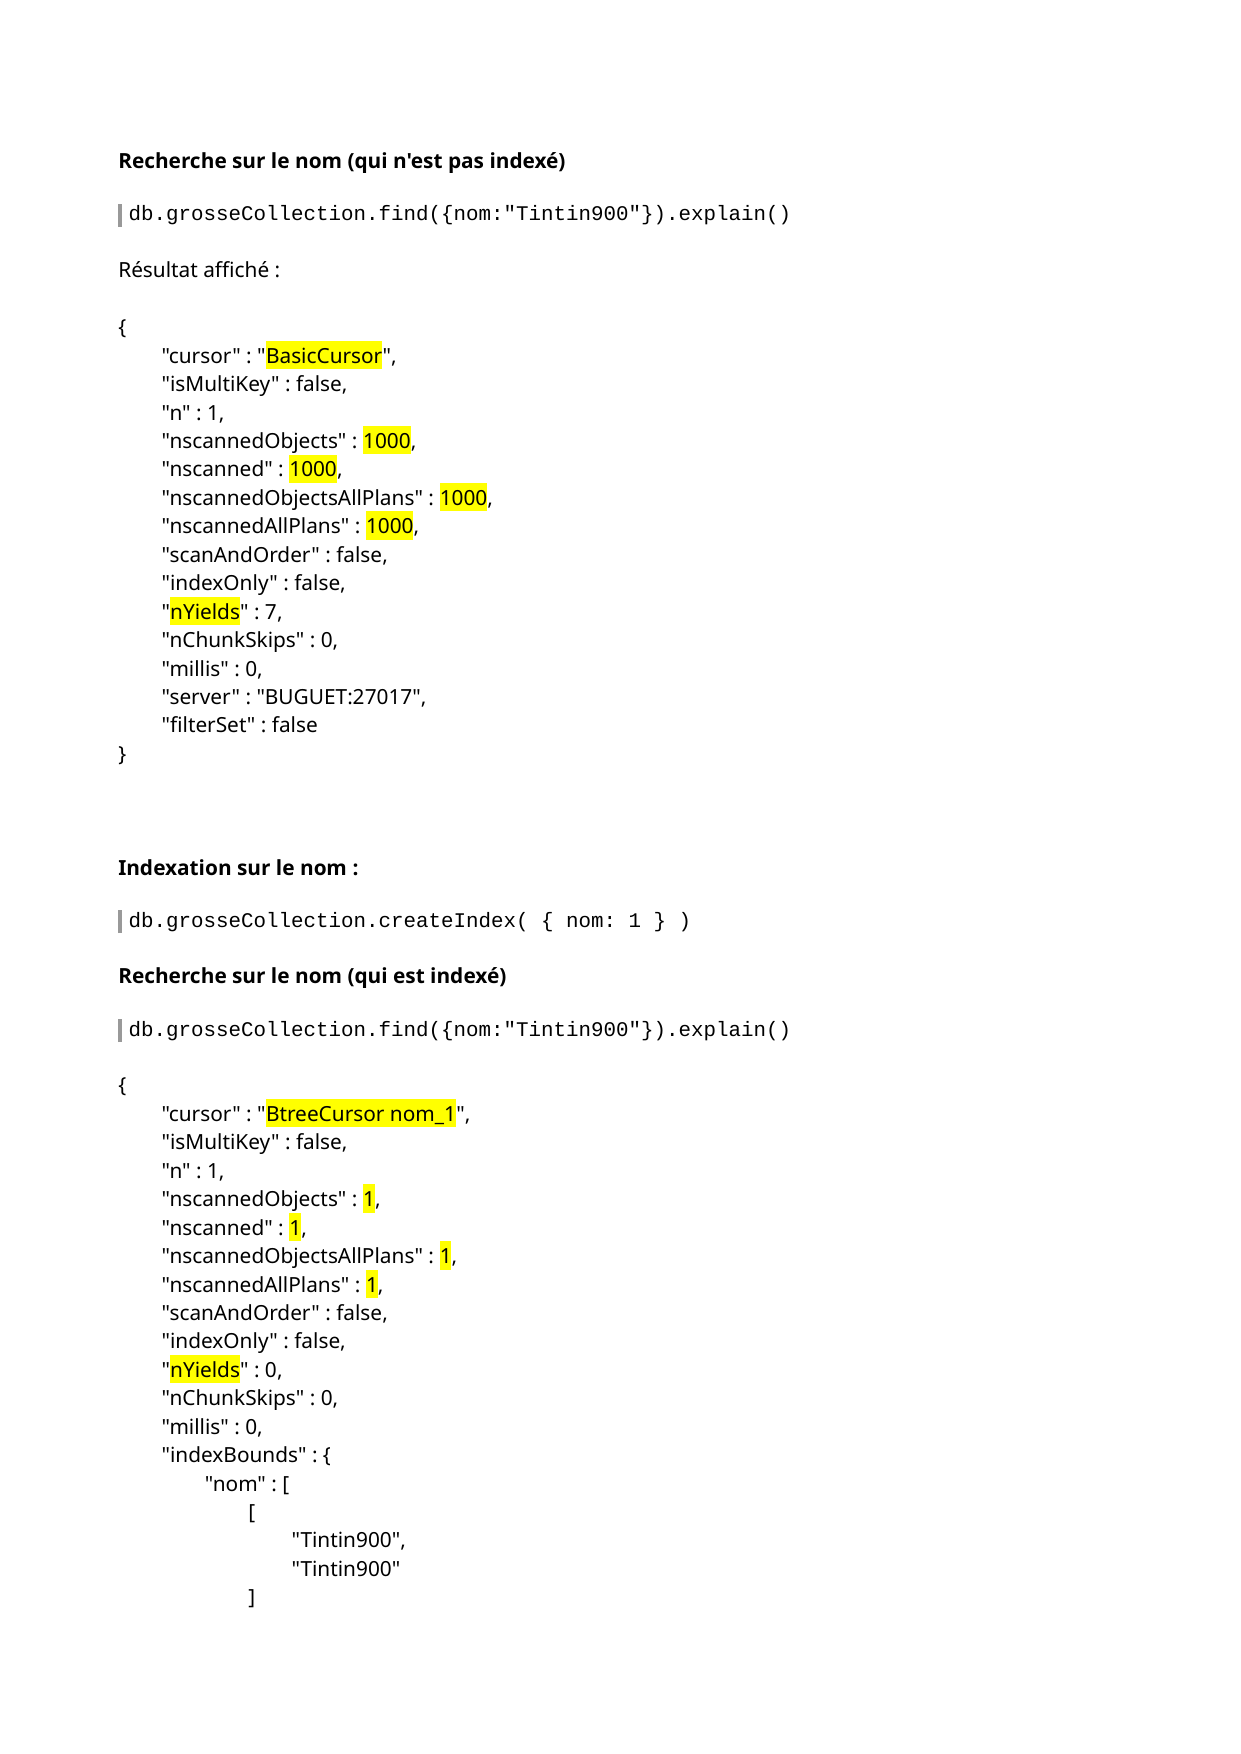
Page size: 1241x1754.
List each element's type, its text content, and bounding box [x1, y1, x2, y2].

text "cursor" : "BasicCursor", [118, 341, 1122, 369]
text Recherche sur le nom (qui est indexé) [118, 962, 1122, 990]
text "nscanned" : 1, [118, 1213, 1122, 1241]
text Indexation sur le nom : [118, 853, 1122, 881]
text "Tintin900" [118, 1554, 1122, 1582]
text "server" : "BUGUET:27017", [118, 682, 1122, 711]
text db.grosseCollection.find({nom:"Tintin900"}).explain() [118, 1018, 1122, 1042]
text "nscannedAllPlans" : 1, [118, 1270, 1122, 1298]
text "nom" : [ [118, 1469, 1122, 1497]
text "scanAndOrder" : false, [118, 1298, 1122, 1327]
text "n" : 1, [118, 1156, 1122, 1184]
text "n" : 1, [118, 398, 1122, 426]
text "indexBounds" : { [118, 1440, 1122, 1469]
text Recherche sur le nom (qui n'est pas indexé) [118, 147, 1122, 175]
text "nscanned" : 1000, [118, 454, 1122, 483]
text "nscannedAllPlans" : 1000, [118, 511, 1122, 540]
text { [118, 1071, 1122, 1099]
text "nscannedObjectsAllPlans" : 1000, [118, 483, 1122, 511]
text Résultat affiché : [118, 256, 1122, 284]
text "nscannedObjectsAllPlans" : 1, [118, 1241, 1122, 1270]
text "nYields" : 0, [118, 1355, 1122, 1383]
text "cursor" : "BtreeCursor nom_1", [118, 1099, 1122, 1127]
text db.grosseCollection.find({nom:"Tintin900"}).explain() [118, 203, 1122, 227]
text "nYields" : 7, [118, 597, 1122, 625]
text "indexOnly" : false, [118, 1327, 1122, 1355]
text "filterSet" : false [118, 711, 1122, 739]
text "millis" : 0, [118, 1412, 1122, 1440]
text "scanAndOrder" : false, [118, 540, 1122, 568]
text db.grosseCollection.createIndex( { nom: 1 } ) [118, 909, 1122, 933]
text "isMultiKey" : false, [118, 1127, 1122, 1156]
text "millis" : 0, [118, 654, 1122, 682]
text "isMultiKey" : false, [118, 369, 1122, 398]
text { [118, 312, 1122, 341]
text } [118, 739, 1122, 767]
text "nChunkSkips" : 0, [118, 1383, 1122, 1412]
text "nscannedObjects" : 1000, [118, 426, 1122, 454]
text [ [118, 1497, 1122, 1526]
text "indexOnly" : false, [118, 568, 1122, 597]
text ] [118, 1582, 1122, 1611]
text "nChunkSkips" : 0, [118, 625, 1122, 654]
text "nscannedObjects" : 1, [118, 1184, 1122, 1213]
text "Tintin900", [118, 1526, 1122, 1554]
